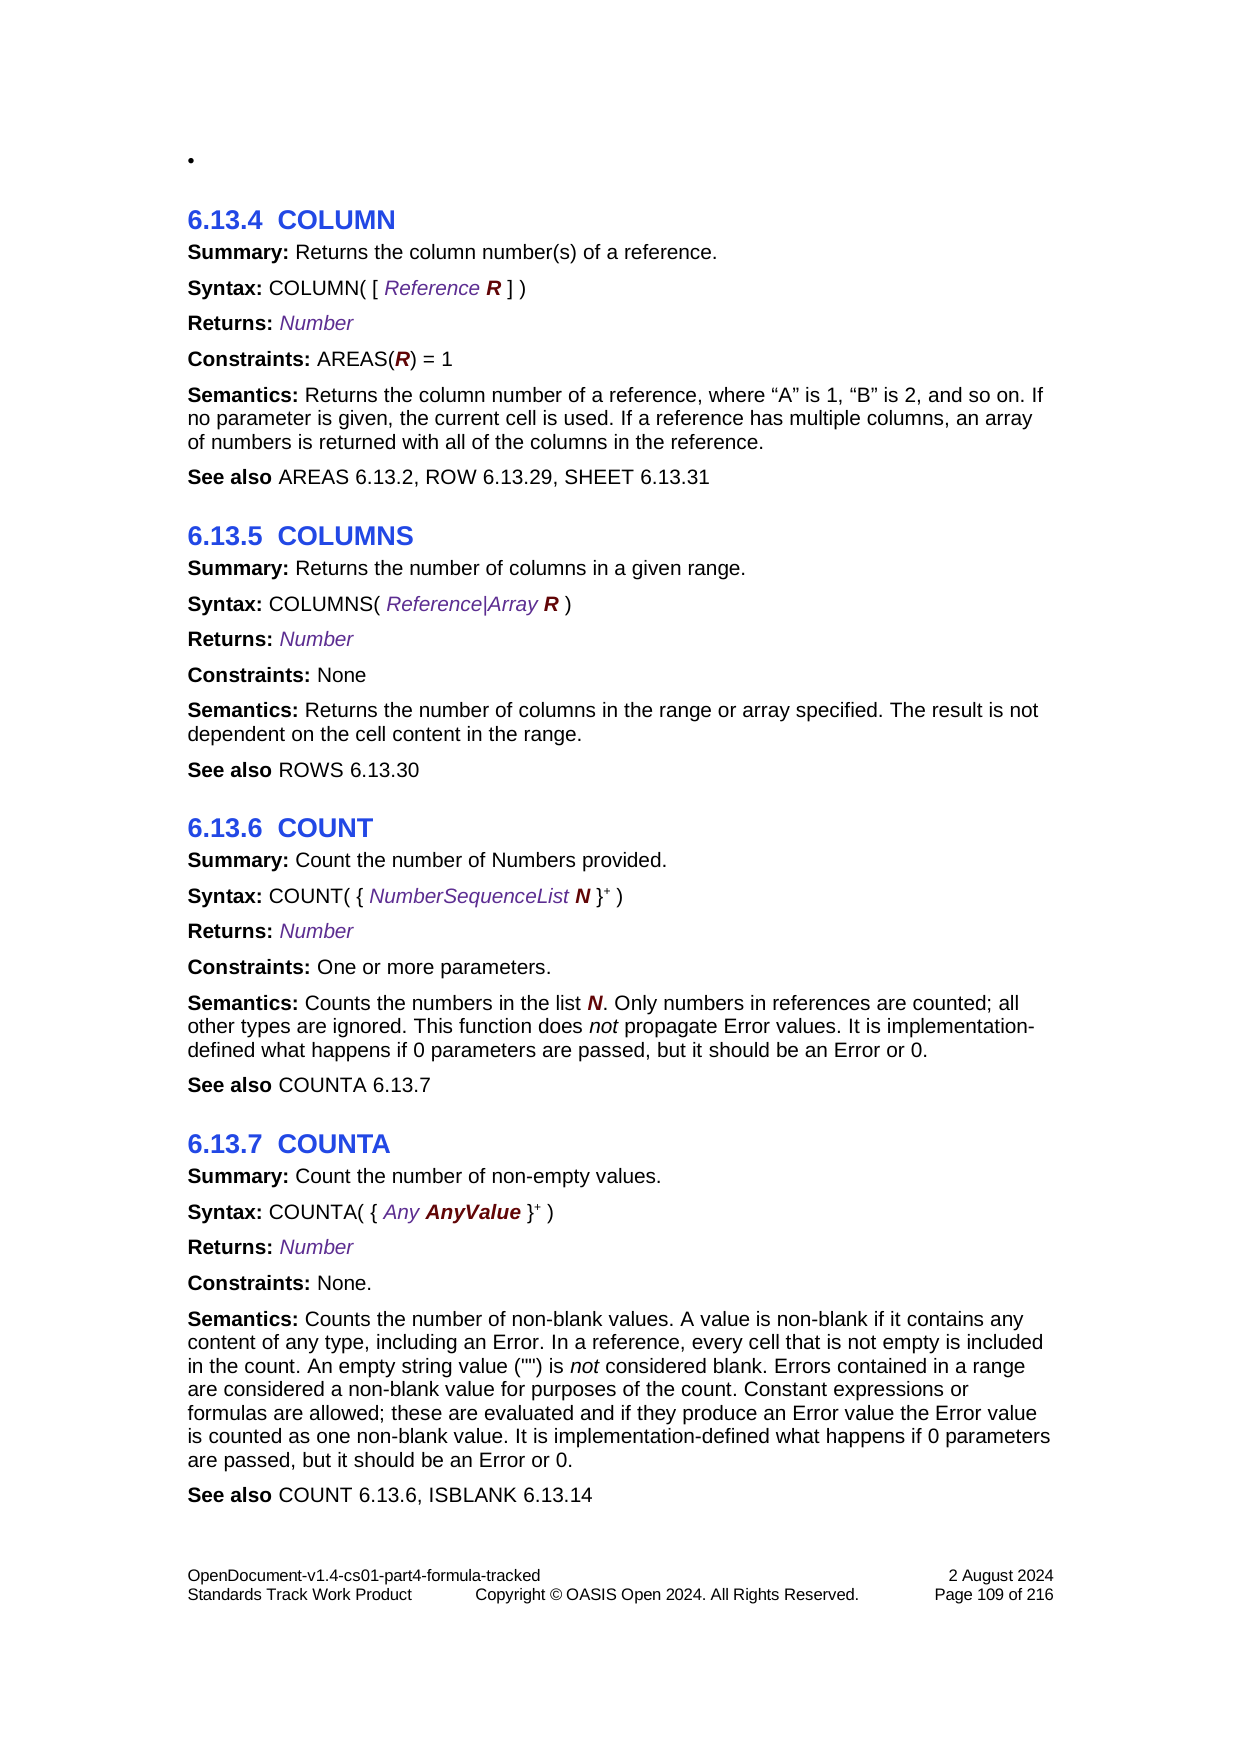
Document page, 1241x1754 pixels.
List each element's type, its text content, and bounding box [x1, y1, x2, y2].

text See also COUNT 6.13.6, ISBLANK 6.13.14 [187, 1484, 1053, 1507]
text Syntax: COUNT( { NumberSequenceList N }+ ) [187, 884, 1053, 908]
text Returns: Number [187, 920, 1053, 943]
text See also COUNTA 6.13.7 [187, 1074, 1053, 1097]
text Summary: Count the number of Numbers provided. [187, 849, 1053, 872]
subtitle COUNTA [187, 1128, 1053, 1158]
text Returns: Number [187, 628, 1053, 651]
text Returns: Number [187, 1236, 1053, 1259]
text Semantics: Counts the numbers in the list N. Only numbers in references are counted; all other types are ignored. This function does not propagate Error values. It is implementation-defined what happens if 0 parameters are passed, but it should be an Error or 0. [187, 991, 1053, 1062]
text Syntax: COLUMN( [ Reference R ] ) [187, 276, 1053, 300]
text See also AREAS 6.13.2, ROW 6.13.29, SHEET 6.13.31 [187, 466, 1053, 489]
text Syntax: COUNTA( { Any AnyValue }+ ) [187, 1200, 1053, 1224]
text Semantics: Returns the column number of a reference, where “A” is 1, “B” is 2, and so on. If no parameter is given, the current cell is used. If a reference has multiple columns, an array of numbers is returned with all of the columns in the reference. [187, 383, 1053, 454]
text Semantics: Returns the number of columns in the range or array specified. The result is not dependent on the cell content in the range. [187, 699, 1053, 746]
text See also ROWS 6.13.30 [187, 758, 1053, 782]
text Summary: Returns the number of columns in a given range. [187, 556, 1053, 580]
text Constraints: None. [187, 1271, 1053, 1295]
text Semantics: Counts the number of non-blank values. A value is non-blank if it contains any content of any type, including an Error. In a reference, every cell that is not empty is included in the count. An empty string value ("") is not considered blank. Errors contained in a range are considered a non-blank value for purposes of the count. Constant expressions or formulas are allowed; these are evaluated and if they produce an Error value the Error value is counted as one non-blank value. It is implementation-defined what happens if 0 parameters are passed, but it should be an Error or 0. [187, 1307, 1053, 1472]
text Returns: Number [187, 312, 1053, 335]
text Summary: Returns the column number(s) of a reference. [187, 241, 1053, 264]
text Syntax: COLUMNS( Reference|Array R ) [187, 592, 1053, 616]
subtitle COUNT [187, 813, 1053, 843]
subtitle COLUMN [187, 204, 1053, 234]
subtitle COLUMNS [187, 520, 1053, 550]
text Constraints: One or more parameters. [187, 956, 1053, 979]
text Constraints: None [187, 663, 1053, 687]
text Summary: Count the number of non-empty values. [187, 1164, 1053, 1188]
text Constraints: AREAS(R) = 1 [187, 347, 1053, 371]
